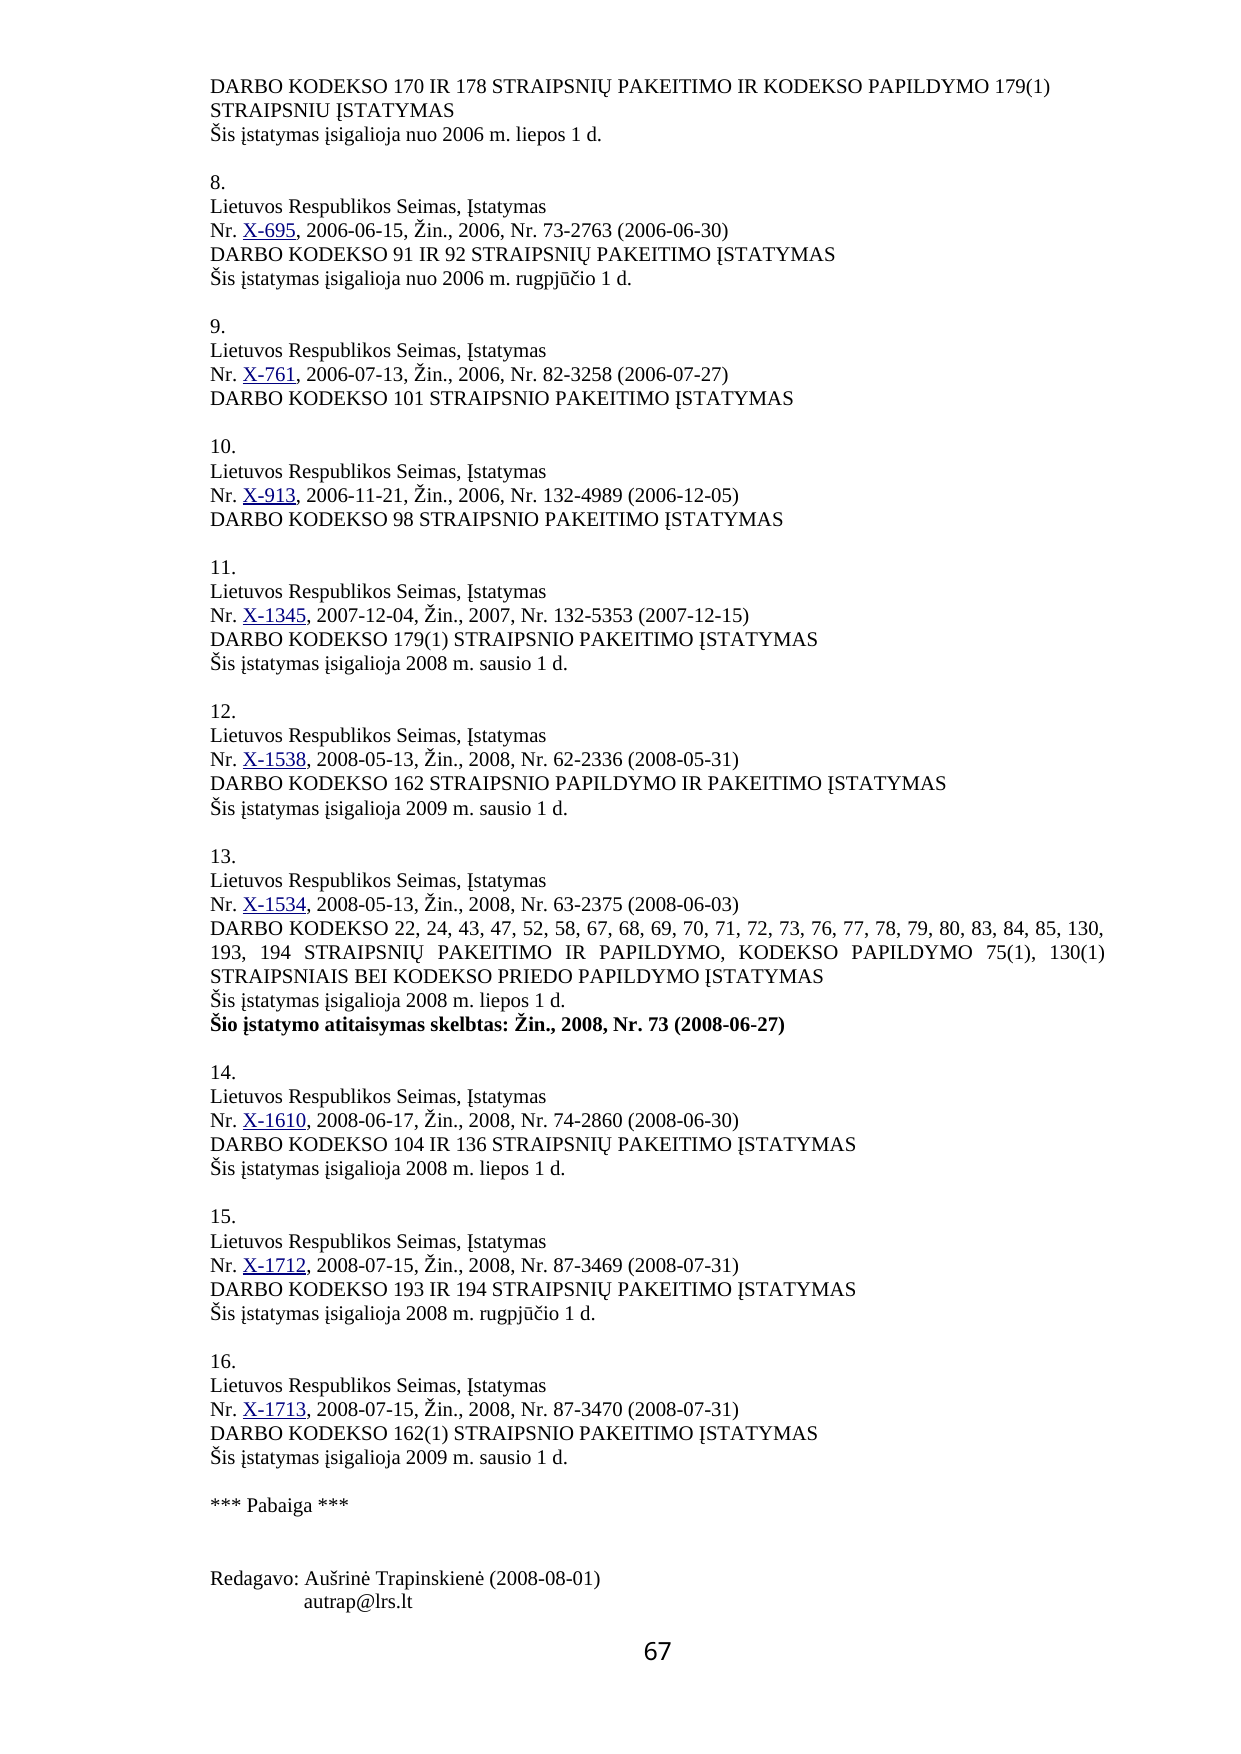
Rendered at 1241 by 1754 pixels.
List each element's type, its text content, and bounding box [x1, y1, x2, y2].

text 12. [210, 699, 1106, 723]
text Nr. X-913, 2006-11-21, Žin., 2006, Nr. 132-4989 (2006-12-05) [210, 483, 1106, 507]
text 11. [210, 555, 1106, 579]
text DARBO KODEKSO 91 IR 92 STRAIPSNIŲ PAKEITIMO ĮSTATYMAS [210, 242, 1106, 266]
text Lietuvos Respublikos Seimas, Įstatymas [210, 579, 1106, 603]
text DARBO KODEKSO 179(1) STRAIPSNIO PAKEITIMO ĮSTATYMAS [210, 627, 1106, 651]
text Nr. X-1712, 2008-07-15, Žin., 2008, Nr. 87-3469 (2008-07-31) [210, 1253, 1106, 1277]
text Šis įstatymas įsigalioja nuo 2006 m. liepos 1 d. [210, 122, 1106, 146]
text 16. [210, 1349, 1106, 1373]
text Lietuvos Respublikos Seimas, Įstatymas [210, 1373, 1106, 1397]
text Nr. X-1345, 2007-12-04, Žin., 2007, Nr. 132-5353 (2007-12-15) [210, 603, 1106, 627]
text Šis įstatymas įsigalioja 2008 m. rugpjūčio 1 d. [210, 1301, 1106, 1325]
text 10. [210, 434, 1106, 458]
text Lietuvos Respublikos Seimas, Įstatymas [210, 723, 1106, 747]
text Lietuvos Respublikos Seimas, Įstatymas [210, 458, 1106, 483]
text Nr. X-1713, 2008-07-15, Žin., 2008, Nr. 87-3470 (2008-07-31) [210, 1397, 1106, 1421]
text Šis įstatymas įsigalioja nuo 2006 m. rugpjūčio 1 d. [210, 266, 1106, 290]
text DARBO KODEKSO 170 IR 178 STRAIPSNIŲ PAKEITIMO IR KODEKSO PAPILDYMO 179(1) STRAIPSNIU ĮSTATYMAS [210, 73, 1106, 122]
text Šis įstatymas įsigalioja 2008 m. sausio 1 d. [210, 651, 1106, 675]
text 8. [210, 170, 1106, 194]
text Nr. X-1534, 2008-05-13, Žin., 2008, Nr. 63-2375 (2008-06-03) [210, 892, 1106, 916]
text 14. [210, 1060, 1106, 1084]
text 9. [210, 314, 1106, 338]
text Lietuvos Respublikos Seimas, Įstatymas [210, 1228, 1106, 1253]
text Lietuvos Respublikos Seimas, Įstatymas [210, 194, 1106, 218]
text Šis įstatymas įsigalioja 2008 m. liepos 1 d. [210, 1156, 1106, 1180]
text DARBO KODEKSO 162(1) STRAIPSNIO PAKEITIMO ĮSTATYMAS [210, 1421, 1106, 1445]
text DARBO KODEKSO 22, 24, 43, 47, 52, 58, 67, 68, 69, 70, 71, 72, 73, 76, 77, 78, 79, 80, 83, 84, 85, 130, 193, 194 STRAIPSNIŲ PAKEITIMO IR PAPILDYMO, KODEKSO PAPILDYMO 75(1), 130(1) STRAIPSNIAIS BEI KODEKSO PRIEDO PAPILDYMO ĮSTATYMAS [210, 916, 1106, 988]
text Lietuvos Respublikos Seimas, Įstatymas [210, 1084, 1106, 1108]
text DARBO KODEKSO 104 IR 136 STRAIPSNIŲ PAKEITIMO ĮSTATYMAS [210, 1132, 1106, 1156]
text Šio įstatymo atitaisymas skelbtas: Žin., 2008, Nr. 73 (2008-06-27) [210, 1012, 1106, 1036]
text Lietuvos Respublikos Seimas, Įstatymas [210, 338, 1106, 362]
text DARBO KODEKSO 98 STRAIPSNIO PAKEITIMO ĮSTATYMAS [210, 507, 1106, 531]
text Šis įstatymas įsigalioja 2009 m. sausio 1 d. [210, 795, 1106, 819]
text Redagavo: Aušrinė Trapinskienė (2008-08-01) [210, 1565, 1106, 1589]
text DARBO KODEKSO 193 IR 194 STRAIPSNIŲ PAKEITIMO ĮSTATYMAS [210, 1277, 1106, 1301]
text *** Pabaiga *** [210, 1493, 1106, 1517]
text Šis įstatymas įsigalioja 2009 m. sausio 1 d. [210, 1445, 1106, 1469]
text Lietuvos Respublikos Seimas, Įstatymas [210, 868, 1106, 892]
text DARBO KODEKSO 162 STRAIPSNIO PAPILDYMO IR PAKEITIMO ĮSTATYMAS [210, 771, 1106, 795]
text Šis įstatymas įsigalioja 2008 m. liepos 1 d. [210, 988, 1106, 1012]
text Nr. X-695, 2006-06-15, Žin., 2006, Nr. 73-2763 (2006-06-30) [210, 218, 1106, 242]
text Nr. X-761, 2006-07-13, Žin., 2006, Nr. 82-3258 (2006-07-27) [210, 362, 1106, 386]
text 15. [210, 1204, 1106, 1228]
text Nr. X-1538, 2008-05-13, Žin., 2008, Nr. 62-2336 (2008-05-31) [210, 747, 1106, 771]
text autrap@lrs.lt [210, 1589, 1106, 1613]
text DARBO KODEKSO 101 STRAIPSNIO PAKEITIMO ĮSTATYMAS [210, 386, 1106, 410]
text Nr. X-1610, 2008-06-17, Žin., 2008, Nr. 74-2860 (2008-06-30) [210, 1108, 1106, 1132]
text 13. [210, 843, 1106, 868]
